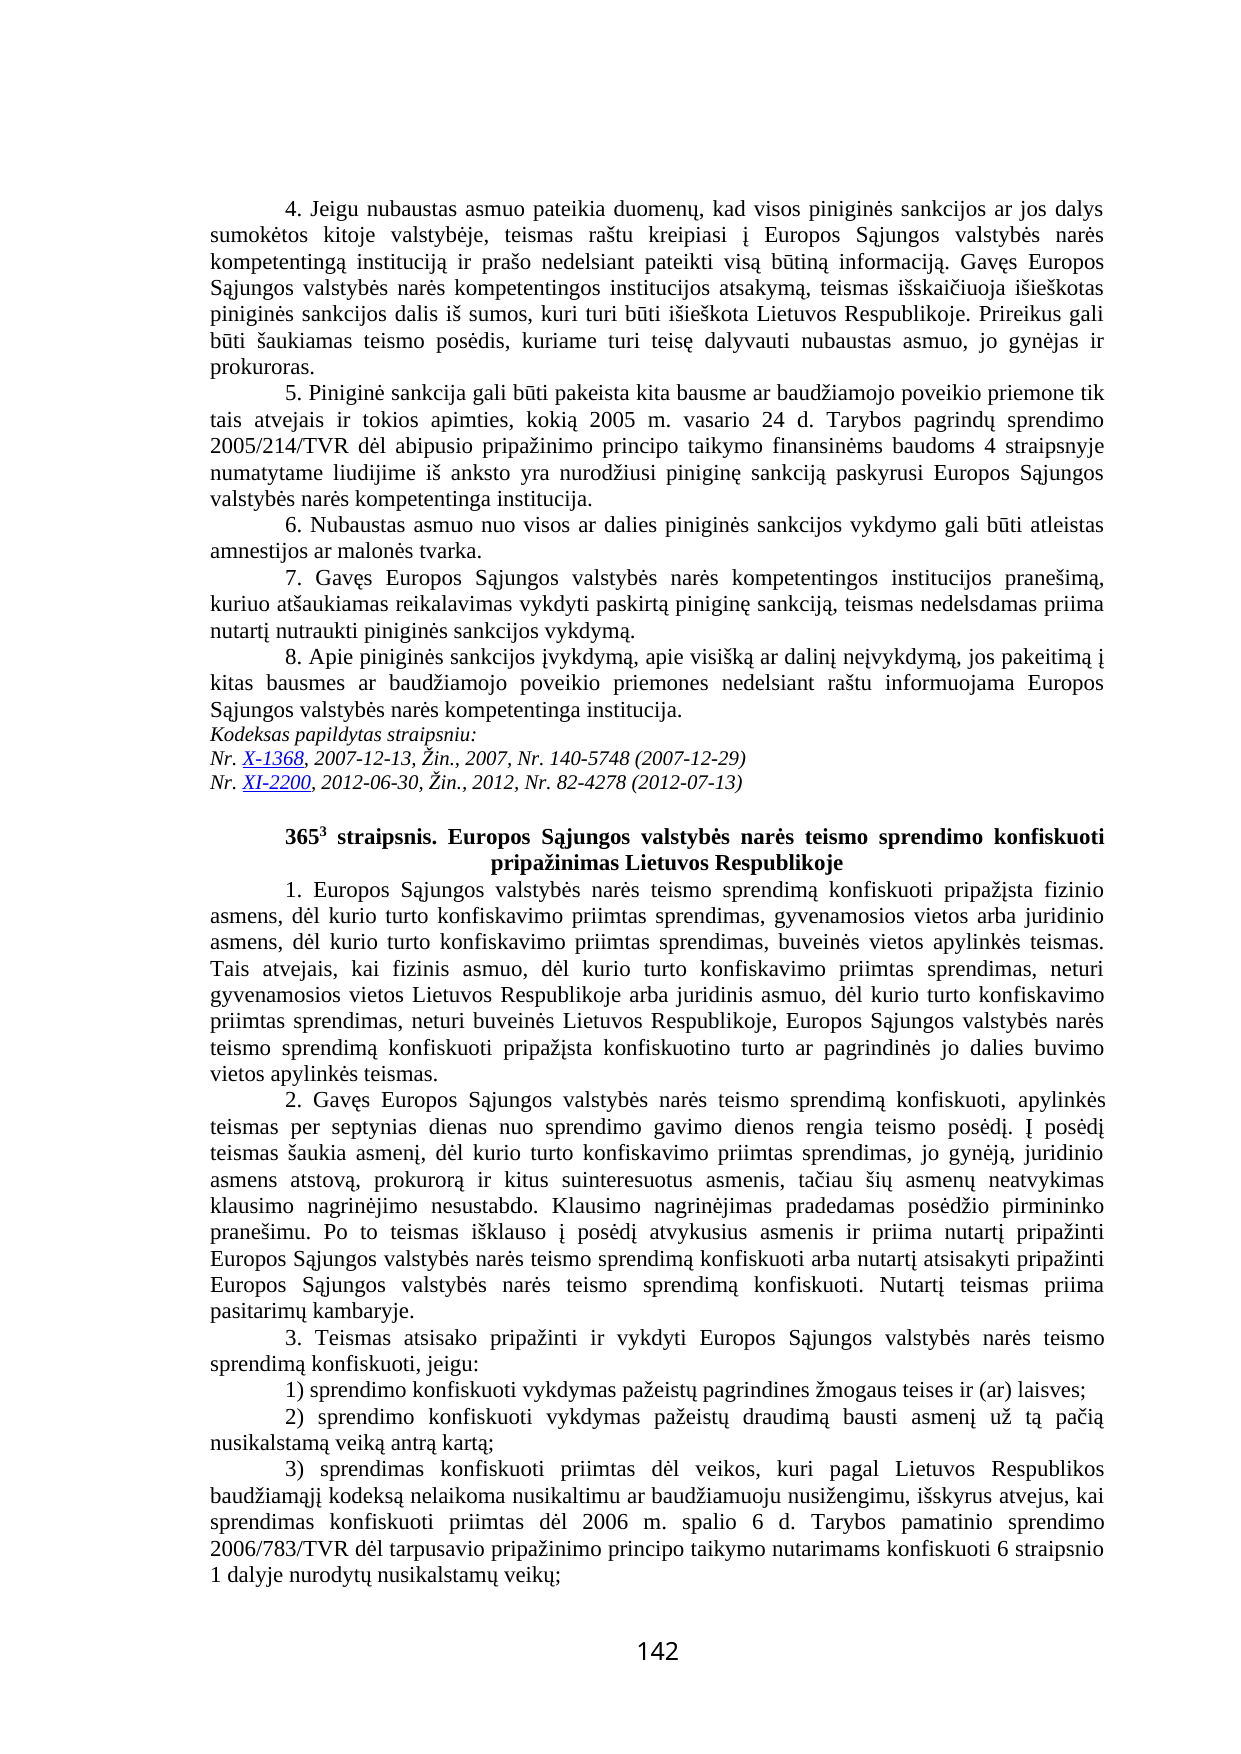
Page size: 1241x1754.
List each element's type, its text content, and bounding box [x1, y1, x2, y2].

text Kodeksas papildytas straipsniu: [210, 722, 1106, 746]
text 4. Jeigu nubaustas asmuo pateikia duomenų, kad visos piniginės sankcijos ar jos dalys sumokėtos kitoje valstybėje, teismas raštu kreipiasi į Europos Sąjungos valstybės narės kompetentingą instituciją ir prašo nedelsiant pateikti visą būtiną informaciją. Gavęs Europos Sąjungos valstybės narės kompetentingos institucijos atsakymą, teismas išskaičiuoja išieškotas piniginės sankcijos dalis iš sumos, kuri turi būti išieškota Lietuvos Respublikoje. Prireikus gali būti šaukiamas teismo posėdis, kuriame turi teisę dalyvauti nubaustas asmuo, jo gynėjas ir prokuroras. [210, 195, 1106, 379]
text 3653 straipsnis. Europos Sąjungos valstybės narės teismo sprendimo konfiskuoti pripažinimas Lietuvos Respublikoje [285, 823, 1106, 876]
text 7. Gavęs Europos Sąjungos valstybės narės kompetentingos institucijos pranešimą, kuriuo atšaukiamas reikalavimas vykdyti paskirtą piniginę sankciją, teismas nedelsdamas priima nutartį nutraukti piniginės sankcijos vykdymą. [210, 564, 1106, 643]
text 5. Piniginė sankcija gali būti pakeista kita bausme ar baudžiamojo poveikio priemone tik tais atvejais ir tokios apimties, kokią 2005 m. vasario 24 d. Tarybos pagrindų sprendimo 2005/214/TVR dėl abipusio pripažinimo principo taikymo finansinėms baudoms 4 straipsnyje numatytame liudijime iš anksto yra nurodžiusi piniginę sankciją paskyrusi Europos Sąjungos valstybės narės kompetentinga institucija. [210, 379, 1106, 511]
text Nr. XI-2200, 2012-06-30, Žin., 2012, Nr. 82-4278 (2012-07-13) [210, 770, 1106, 794]
text 8. Apie piniginės sankcijos įvykdymą, apie visišką ar dalinį neįvykdymą, jos pakeitimą į kitas bausmes ar baudžiamojo poveikio priemones nedelsiant raštu informuojama Europos Sąjungos valstybės narės kompetentinga institucija. [210, 643, 1106, 722]
text 2. Gavęs Europos Sąjungos valstybės narės teismo sprendimą konfiskuoti, apylinkės teismas per septynias dienas nuo sprendimo gavimo dienos rengia teismo posėdį. Į posėdį teismas šaukia asmenį, dėl kurio turto konfiskavimo priimtas sprendimas, jo gynėją, juridinio asmens atstovą, prokurorą ir kitus suinteresuotus asmenis, tačiau šių asmenų neatvykimas klausimo nagrinėjimo nesustabdo. Klausimo nagrinėjimas pradedamas posėdžio pirmininko pranešimu. Po to teismas išklauso į posėdį atvykusius asmenis ir priima nutartį pripažinti Europos Sąjungos valstybės narės teismo sprendimą konfiskuoti arba nutartį atsisakyti pripažinti Europos Sąjungos valstybės narės teismo sprendimą konfiskuoti. Nutartį teismas priima pasitarimų kambaryje. [210, 1087, 1106, 1324]
text 6. Nubaustas asmuo nuo visos ar dalies piniginės sankcijos vykdymo gali būti atleistas amnestijos ar malonės tvarka. [210, 511, 1106, 564]
text 3) sprendimas konfiskuoti priimtas dėl veikos, kuri pagal Lietuvos Respublikos baudžiamąjį kodeksą nelaikoma nusikaltimu ar baudžiamuoju nusižengimu, išskyrus atvejus, kai sprendimas konfiskuoti priimtas dėl 2006 m. spalio 6 d. Tarybos pamatinio sprendimo 2006/783/TVR dėl tarpusavio pripažinimo principo taikymo nutarimams konfiskuoti 6 straipsnio 1 dalyje nurodytų nusikalstamų veikų; [210, 1456, 1106, 1587]
text 1) sprendimo konfiskuoti vykdymas pažeistų pagrindines žmogaus teises ir (ar) laisves; [210, 1376, 1106, 1403]
text 1. Europos Sąjungos valstybės narės teismo sprendimą konfiskuoti pripažįsta fizinio asmens, dėl kurio turto konfiskavimo priimtas sprendimas, gyvenamosios vietos arba juridinio asmens, dėl kurio turto konfiskavimo priimtas sprendimas, buveinės vietos apylinkės teismas. Tais atvejais, kai fizinis asmuo, dėl kurio turto konfiskavimo priimtas sprendimas, neturi gyvenamosios vietos Lietuvos Respublikoje arba juridinis asmuo, dėl kurio turto konfiskavimo priimtas sprendimas, neturi buveinės Lietuvos Respublikoje, Europos Sąjungos valstybės narės teismo sprendimą konfiskuoti pripažįsta konfiskuotino turto ar pagrindinės jo dalies buvimo vietos apylinkės teismas. [210, 876, 1106, 1087]
text 2) sprendimo konfiskuoti vykdymas pažeistų draudimą bausti asmenį už tą pačią nusikalstamą veiką antrą kartą; [210, 1403, 1106, 1456]
text 3. Teismas atsisako pripažinti ir vykdyti Europos Sąjungos valstybės narės teismo sprendimą konfiskuoti, jeigu: [210, 1324, 1106, 1376]
text Nr. X-1368, 2007-12-13, Žin., 2007, Nr. 140-5748 (2007-12-29) [210, 746, 1106, 770]
